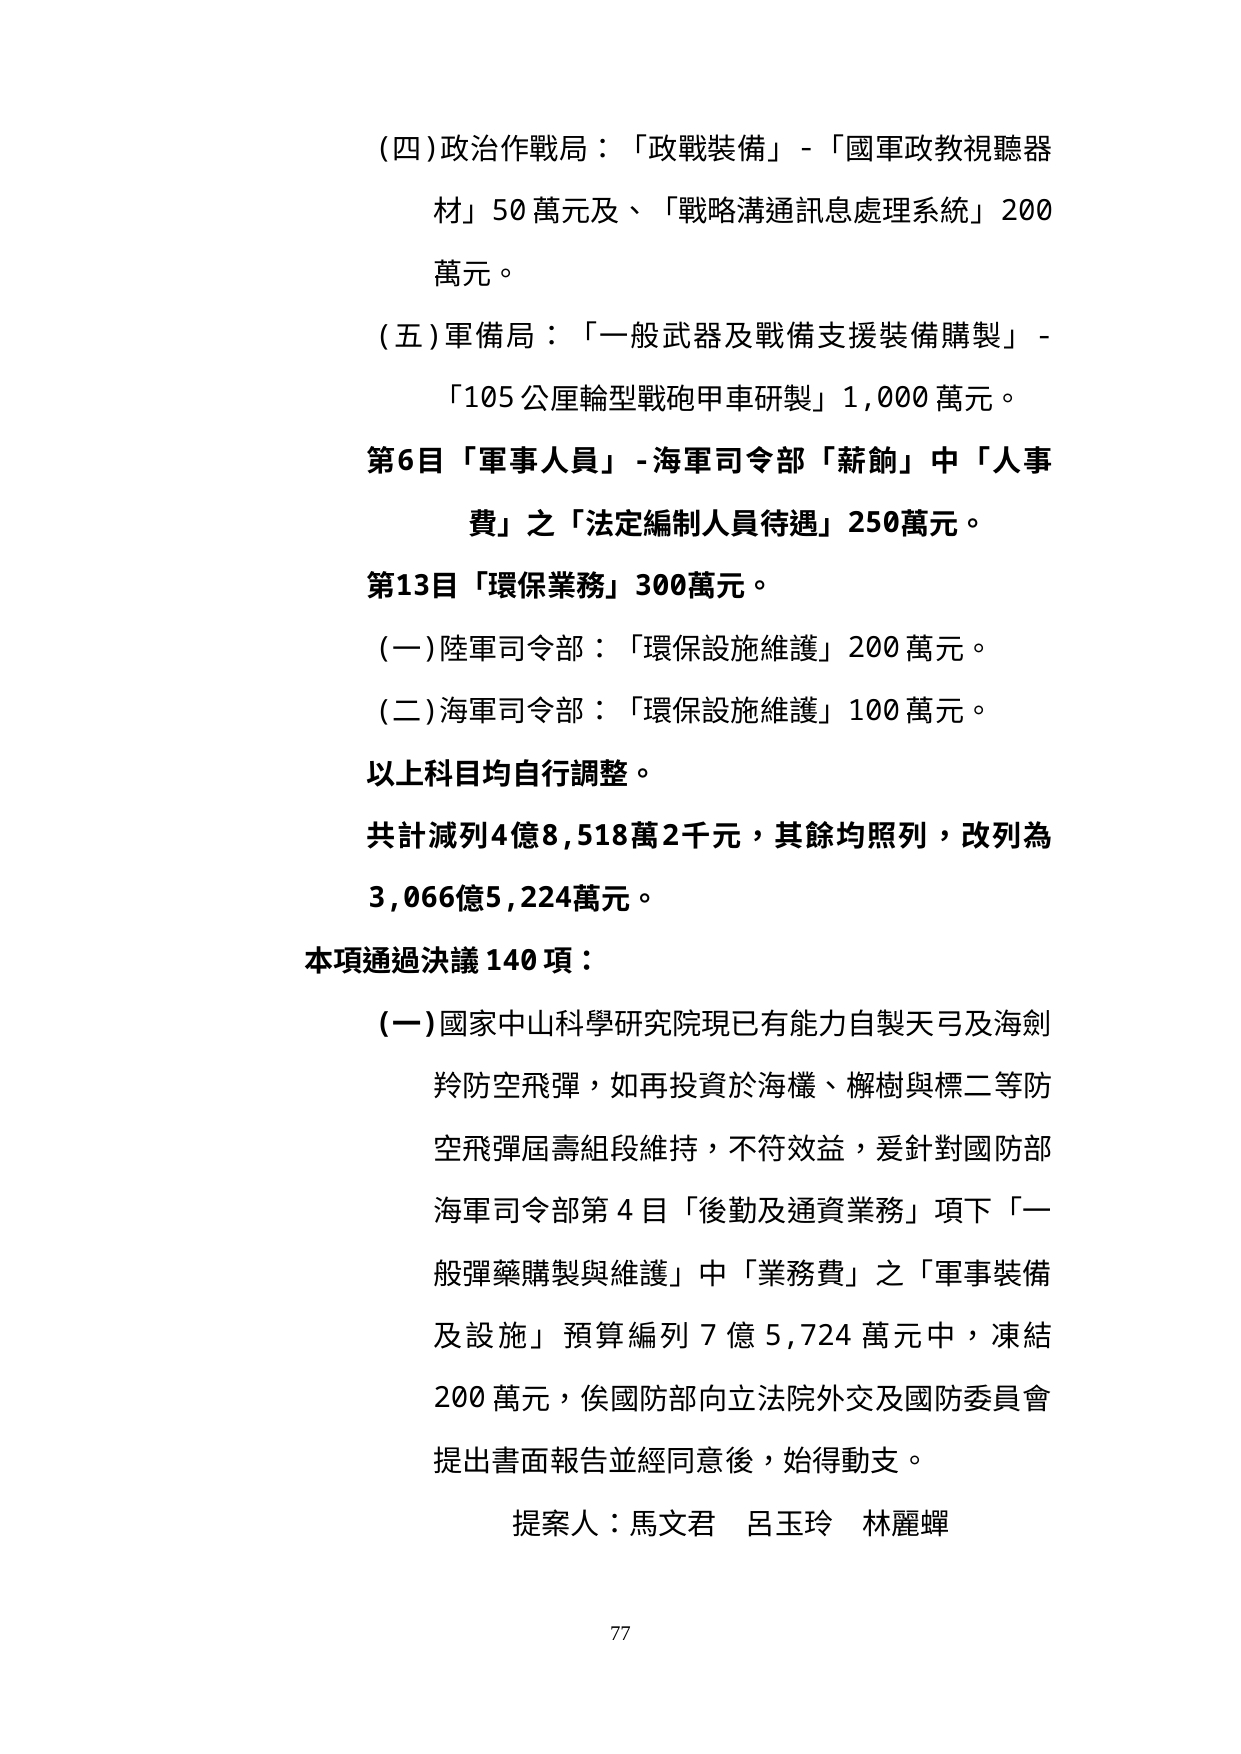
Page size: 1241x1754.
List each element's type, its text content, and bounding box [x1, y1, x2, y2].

text 第6目「軍事人員」-海軍司令部「薪餉」中「人事費」之「法定編制人員待遇」250萬元。 [366, 417, 1053, 542]
text 本項通過決議140項： [187, 917, 1053, 980]
text (一)國家中山科學研究院現已有能力自製天弓及海劍羚防空飛彈，如再投資於海欉、檞樹與標二等防空飛彈屆壽組段維持，不符效益，爰針對國防部海軍司令部第4目「後勤及通資業務」項下「一般彈藥購製與維護」中「業務費」之「軍事裝備及設施」預算編列7億5,724萬元中，凍結200萬元，俟國防部向立法院外交及國防委員會提出書面報告並經同意後，始得動支。 [375, 980, 1053, 1480]
text 共計減列4億8,518萬2千元，其餘均照列，改列為3,066億5,224萬元。 [366, 792, 1053, 917]
text (四)政治作戰局：「政戰裝備」-「國軍政教視聽器材」50萬元及、「戰略溝通訊息處理系統」200萬元。 [375, 105, 1053, 292]
text (五)軍備局：「一般武器及戰備支援裝備購製」-「105公厘輪型戰砲甲車研製」1,000萬元。 [375, 292, 1053, 417]
text 第13目「環保業務」300萬元。 [366, 542, 1053, 605]
text (一)陸軍司令部：「環保設施維護」200萬元。 [375, 605, 1053, 667]
text (二)海軍司令部：「環保設施維護」100萬元。 [375, 667, 1053, 730]
text 提案人：馬文君 呂玉玲 林麗蟬 [512, 1480, 1053, 1542]
text 以上科目均自行調整。 [366, 730, 1053, 792]
